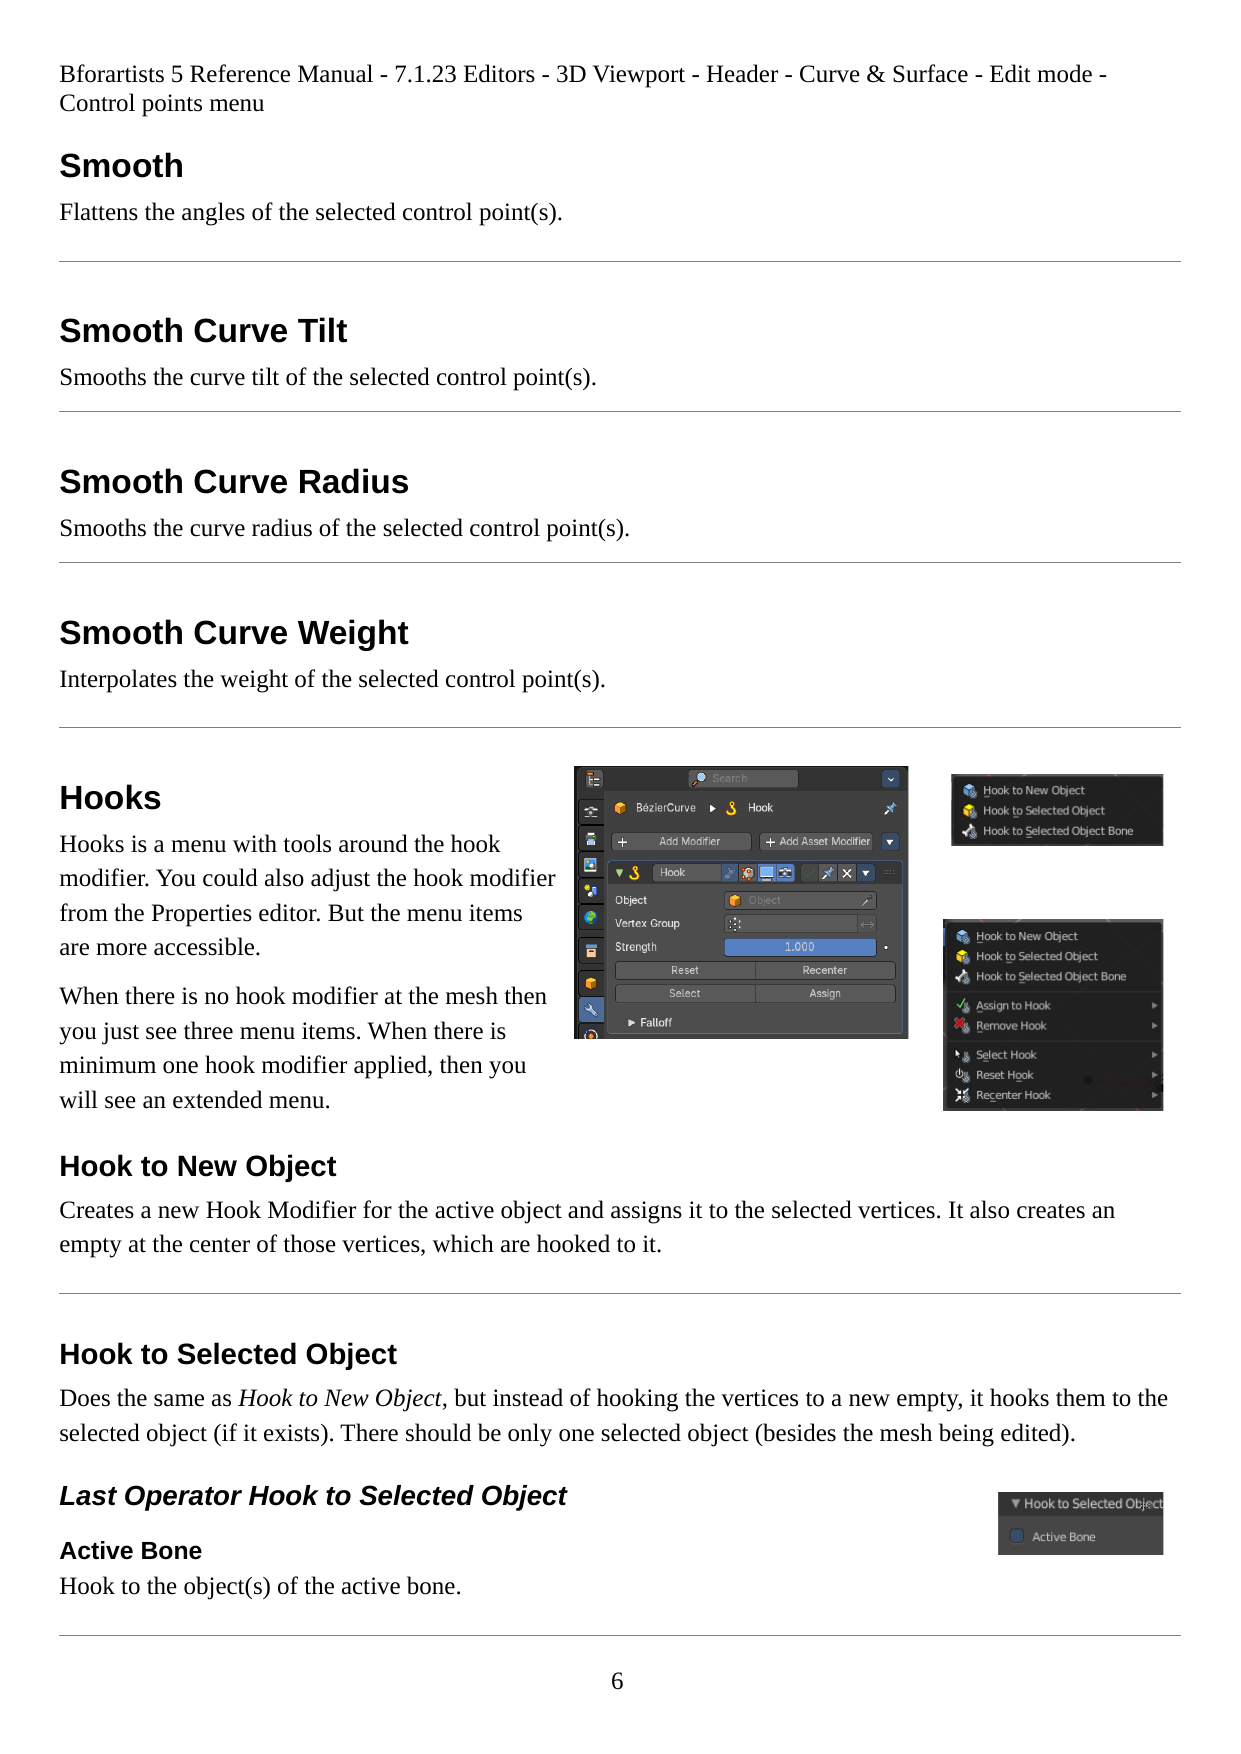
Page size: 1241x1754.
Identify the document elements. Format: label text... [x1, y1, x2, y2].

text Flattens the angles of the selected control point(s). [59, 197, 1181, 226]
text [909, 829, 1181, 961]
subtitle Last Operator Hook to Selected Object [59, 1479, 1181, 1511]
text Does the same as Hook to New Object, but instead of hooking the vertices to a new empty, it hooks them to the selected object (if it exists). There should be only one selected object (besides the mesh being edited). [59, 1383, 1181, 1446]
text Smooths the curve radius of the selected control point(s). [59, 513, 1181, 542]
subtitle Hook to Selected Object [59, 1337, 1181, 1371]
picture [574, 766, 909, 1039]
picture [951, 774, 1164, 846]
picture [943, 919, 1164, 1111]
subtitle [1164, 778, 1181, 816]
subtitle Hooks [59, 778, 574, 816]
subtitle Smooth [59, 146, 1181, 185]
text Smooths the curve tilt of the selected control point(s). [59, 362, 1181, 391]
text Hook to the object(s) of the active bone. [59, 1571, 1181, 1600]
subtitle Active Bone [59, 1536, 1181, 1565]
subtitle Smooth Curve Radius [59, 462, 1181, 501]
text Hooks is a menu with tools around the hook modifier. You could also adjust the hook modifier from the Properties editor. But the menu items are more accessible. [59, 829, 574, 961]
text Creates a new Hook Modifier for the active object and assigns it to the selected vertices. It also creates an empty at the center of those vertices, which are hooked to it. [59, 1195, 1181, 1258]
text Interpolates the weight of the selected control point(s). [59, 664, 1181, 692]
subtitle Smooth Curve Weight [59, 612, 1181, 651]
picture [998, 1492, 1164, 1555]
subtitle [909, 778, 951, 816]
subtitle Hook to New Object [59, 1148, 1181, 1182]
text When there is no hook modifier at the mesh then you just see three menu items. When there is minimum one hook modifier applied, then you will see an extended menu. [59, 981, 1181, 1113]
subtitle Smooth Curve Tilt [59, 311, 1181, 350]
